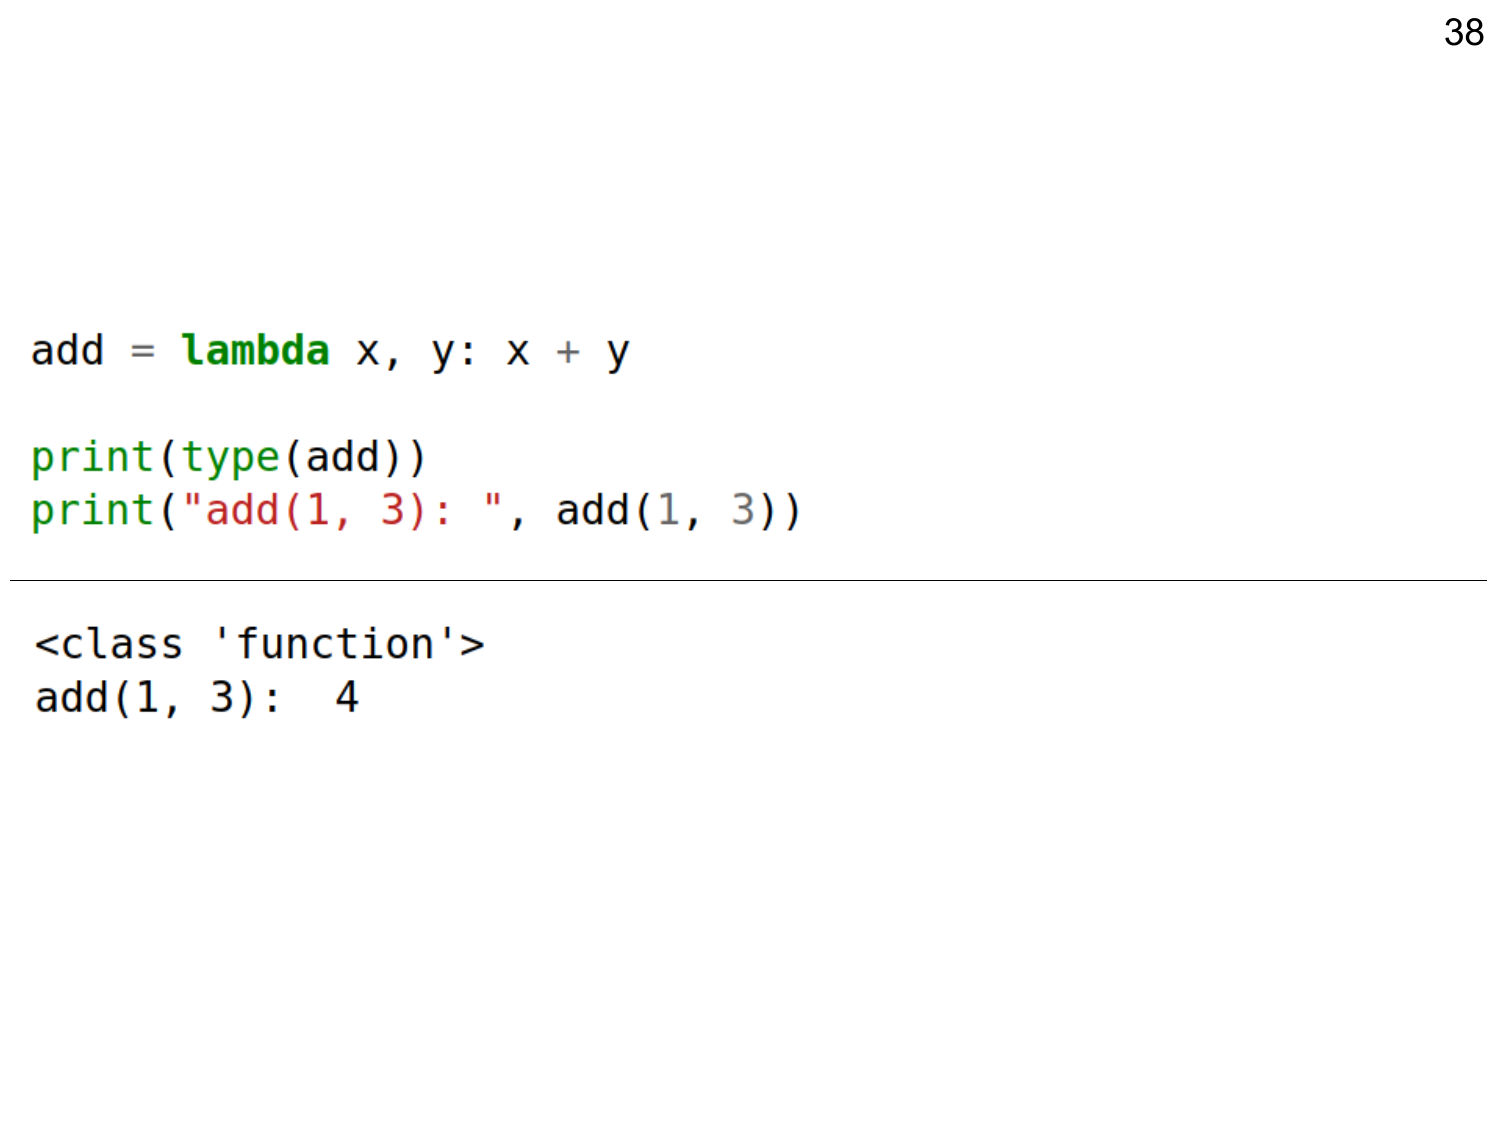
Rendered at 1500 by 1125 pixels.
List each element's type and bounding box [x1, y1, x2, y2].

picture [18, 616, 498, 731]
picture [23, 324, 808, 548]
